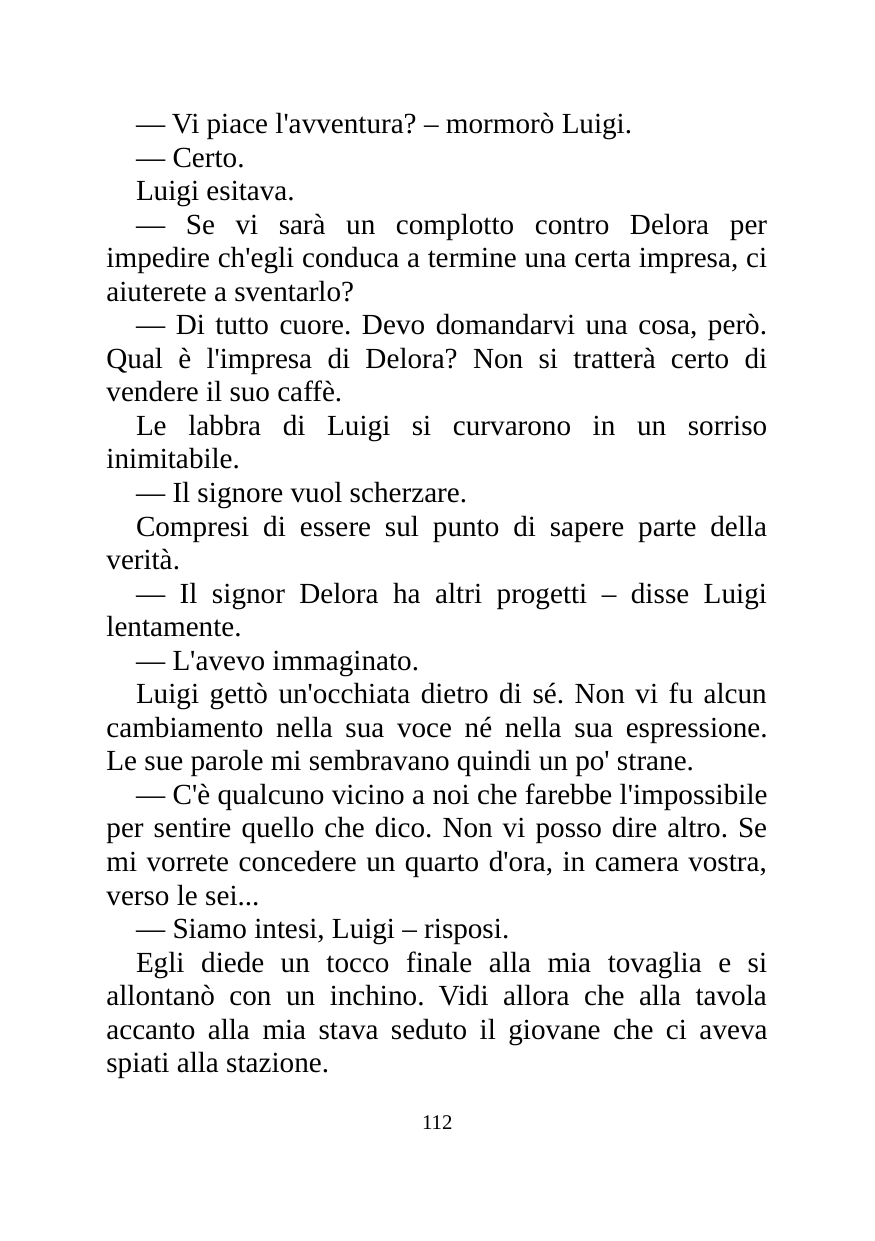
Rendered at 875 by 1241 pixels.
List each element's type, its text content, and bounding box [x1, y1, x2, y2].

text — Il signor Delora ha altri progetti – disse Luigi lentamente. [106, 576, 768, 643]
text — L'avevo immaginato. [106, 643, 768, 676]
text — Vi piace l'avventura? – mormorò Luigi. [106, 106, 768, 140]
text Luigi gettò un'occhiata dietro di sé. Non vi fu alcun cambiamento nella sua voce né nella sua espressione. Le sue parole mi sembravano quindi un po' strane. [106, 676, 768, 777]
text Egli diede un tocco finale alla mia tovaglia e si allontanò con un inchino. Vidi allora che alla tavola accanto alla mia stava seduto il giovane che ci aveva spiati alla stazione. [106, 945, 768, 1079]
text — Il signore vuol scherzare. [106, 475, 768, 509]
text — Siamo intesi, Luigi – risposi. [106, 911, 768, 945]
text — Certo. [106, 140, 768, 173]
text — C'è qualcuno vicino a noi che farebbe l'impossibile per sentire quello che dico. Non vi posso dire altro. Se mi vorrete concedere un quarto d'ora, in camera vostra, verso le sei... [106, 777, 768, 911]
text Luigi esitava. [106, 173, 768, 207]
text Le labbra di Luigi si curvarono in un sorriso inimitabile. [106, 408, 768, 475]
text — Di tutto cuore. Devo domandarvi una cosa, però. Qual è l'impresa di Delora? Non si tratterà certo di vendere il suo caffè. [106, 307, 768, 408]
text Compresi di essere sul punto di sapere parte della verità. [106, 509, 768, 576]
text — Se vi sarà un complotto contro Delora per impedire ch'egli conduca a termine una certa impresa, ci aiuterete a sventarlo? [106, 207, 768, 307]
